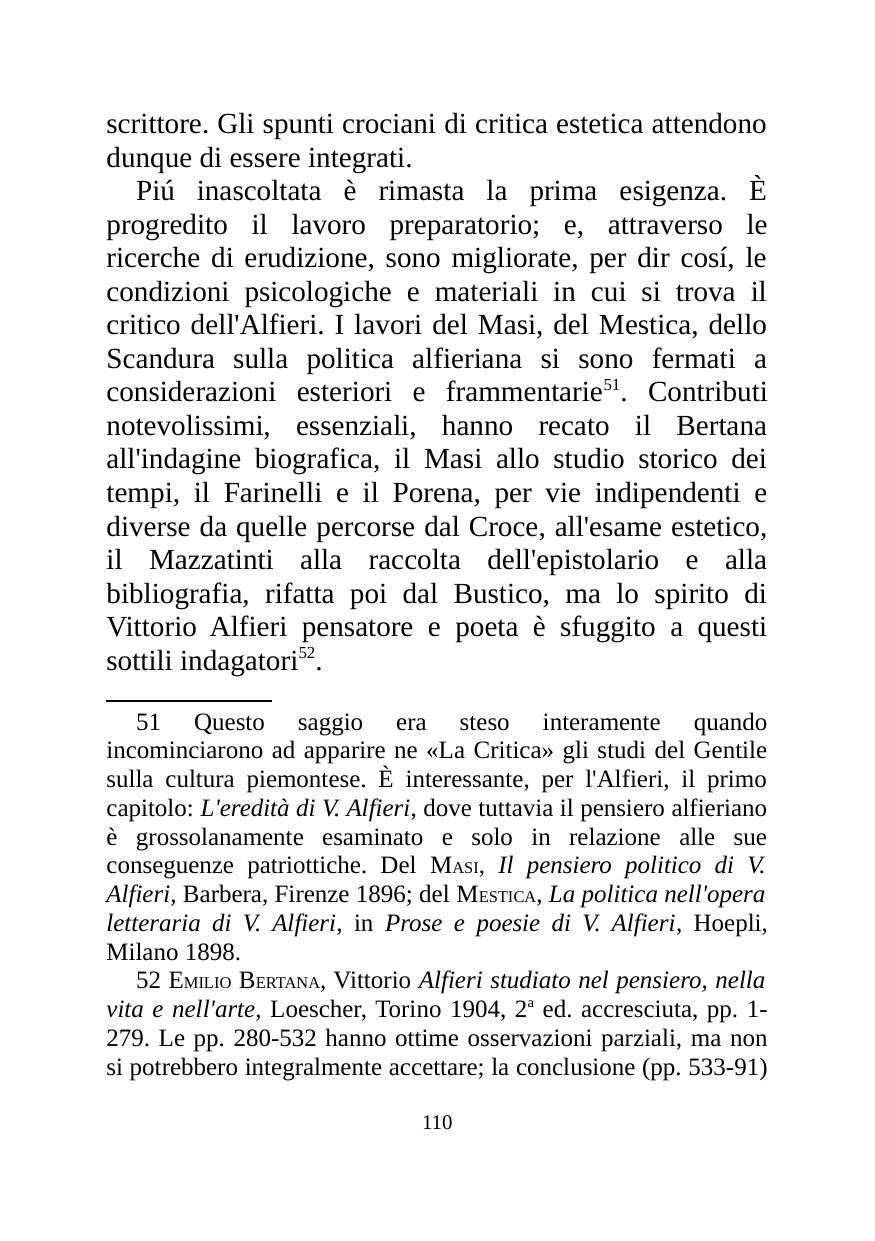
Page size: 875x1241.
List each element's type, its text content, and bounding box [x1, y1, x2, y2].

text Piú inascoltata è rimasta la prima esigenza. È progredito il lavoro preparatorio; e, attraverso le ricerche di erudizione, sono migliorate, per dir cosí, le condizioni psicologiche e materiali in cui si trova il critico dell'Alfieri. I lavori del Masi, del Mestica, dello Scandura sulla politica alfieriana si sono fermati a considerazioni esteriori e frammentarie. Contributi notevolissimi, essenziali, hanno recato il Bertana all'indagine biografica, il Masi allo studio storico dei tempi, il Farinelli e il Porena, per vie indipendenti e diverse da quelle percorse dal Croce, all'esame estetico, il Mazzatinti alla raccolta dell'epistolario e alla bibliografia, rifatta poi dal Bustico, ma lo spirito di Vittorio Alfieri pensatore e poeta è sfuggito a questi sottili indagatori. [106, 173, 768, 676]
text scrittore. Gli spunti crociani di critica estetica attendono dunque di essere integrati. [106, 106, 768, 173]
text Questo saggio era steso interamente quando incominciarono ad apparire ne «La Critica» gli studi del Gentile sulla cultura piemontese. È interessante, per l'Alfieri, il primo capitolo: L'eredità di V. Alfieri, dove tuttavia il pensiero alfieriano è grossolanamente esaminato e solo in relazione alle sue conseguenze patriottiche. Del Masi, Il pensiero politico di V. Alfieri, Barbera, Firenze 1896; del Mestica, La politica nell'opera letteraria di V. Alfieri, in Prose e poesie di V. Alfieri, Hoepli, Milano 1898. [106, 707, 768, 965]
text Emilio Bertana, Vittorio Alfieri studiato nel pensiero, nella vita e nell'arte, Loescher, Torino 1904, 2a ed. accresciuta, pp. 1-279. Le pp. 280-532 hanno ottime osservazioni parziali, ma non si potrebbero integralmente accettare; la conclusione (pp. 533-91) [106, 965, 768, 1080]
